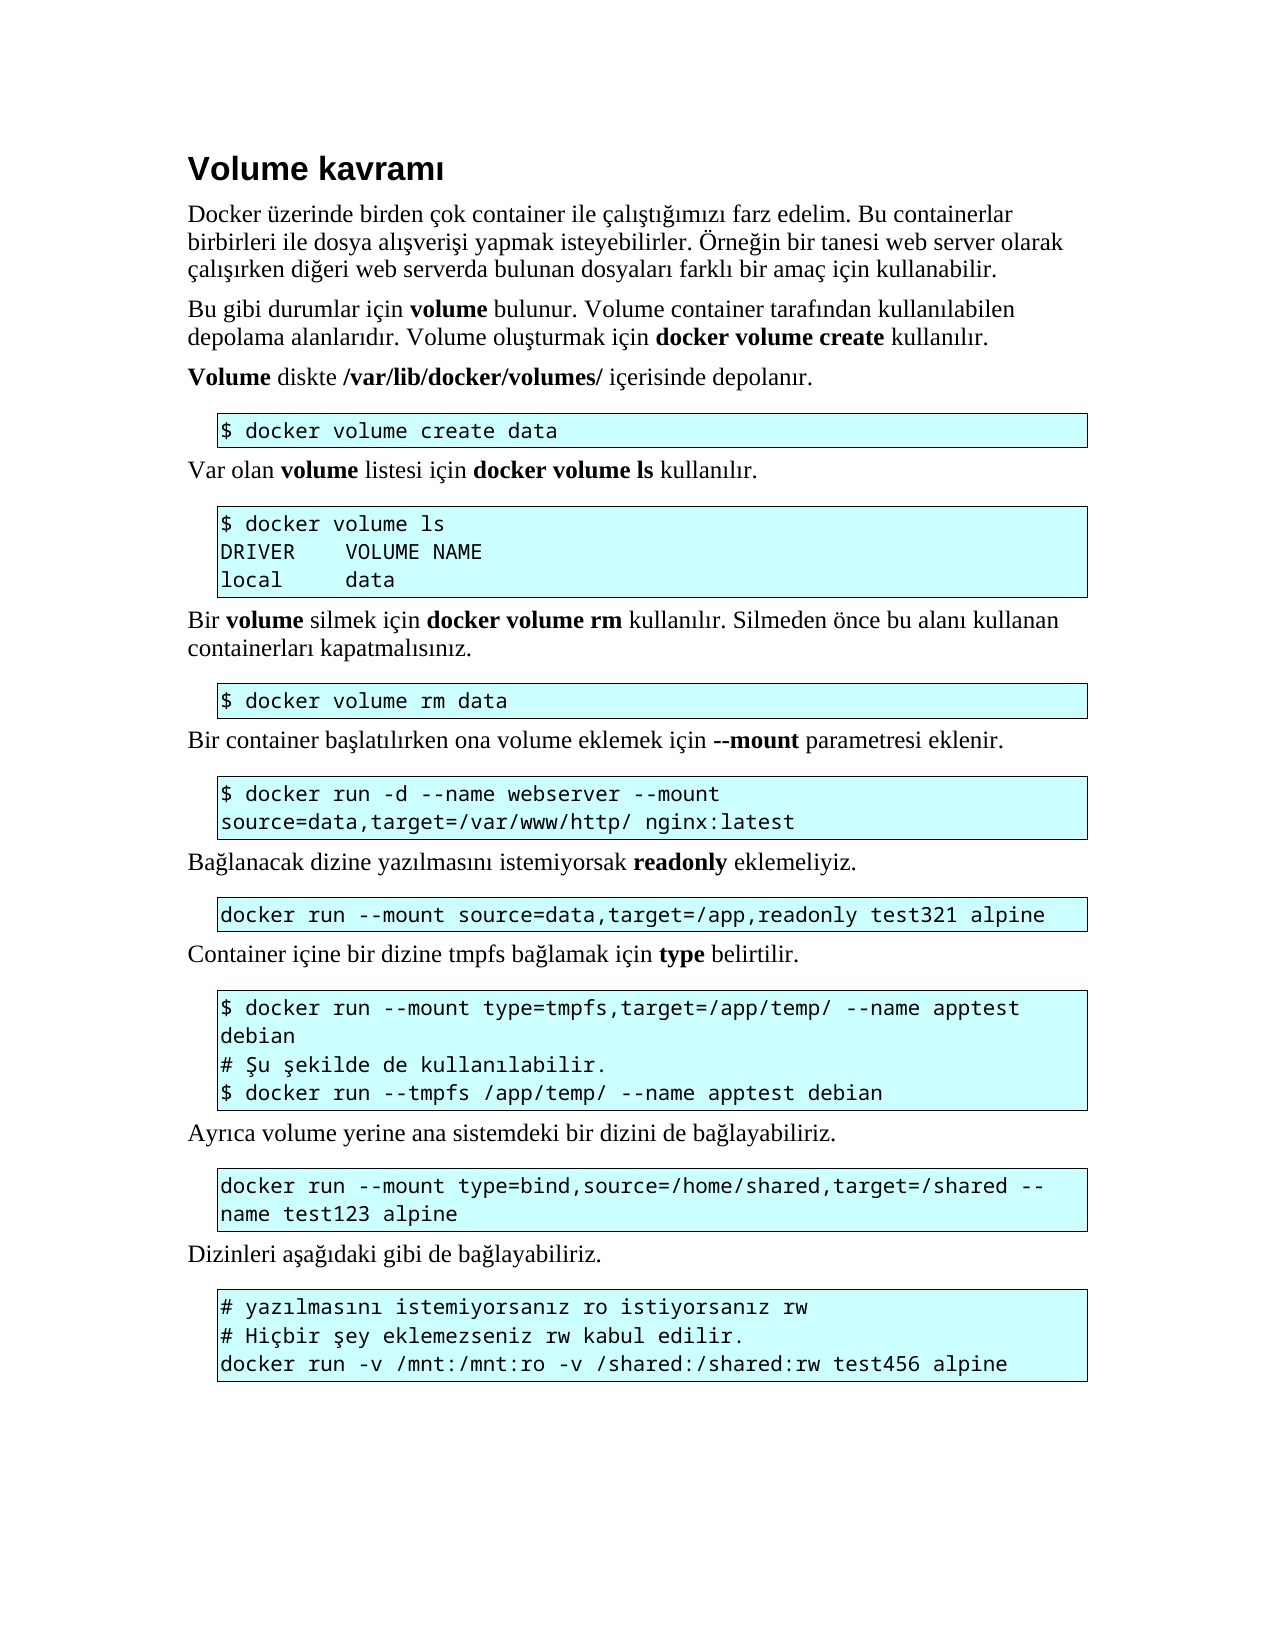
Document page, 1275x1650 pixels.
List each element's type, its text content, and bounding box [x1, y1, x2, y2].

text docker run --mount type=bind,source=/home/shared,target=/shared --name test123 alpine [218, 1169, 1087, 1231]
text $ docker volume ls DRIVER VOLUME NAME local data [218, 507, 1087, 597]
text Volume diskte /var/lib/docker/volumes/ içerisinde depolanır. [187, 363, 1087, 391]
text Container içine bir dizine tmpfs bağlamak için type belirtilir. [187, 941, 1087, 968]
text $ docker run --mount type=tmpfs,target=/app/temp/ --name apptest debian # Şu şekilde de kullanılabilir. $ docker run --tmpfs /app/temp/ --name apptest debian [218, 991, 1087, 1110]
text # yazılmasını istemiyorsanız ro istiyorsanız rw # Hiçbir şey eklemezseniz rw kabul edilir. docker run -v /mnt:/mnt:ro -v /shared:/shared:rw test456 alpine [218, 1290, 1087, 1381]
text docker run --mount source=data,target=/app,readonly test321 alpine [218, 898, 1087, 931]
subtitle Volume kavramı [187, 150, 1087, 187]
text $ docker volume rm data [218, 684, 1087, 718]
text Dizinleri aşağıdaki gibi de bağlayabiliriz. [187, 1240, 1087, 1268]
text Var olan volume listesi için docker volume ls kullanılır. [187, 456, 1087, 484]
text $ docker volume create data [218, 414, 1087, 447]
text Docker üzerinde birden çok container ile çalıştığımızı farz edelim. Bu containerlar birbirleri ile dosya alışverişi yapmak isteyebilirler. Örneğin bir tanesi web server olarak çalışırken diğeri web serverda bulunan dosyaları farklı bir amaç için kullanabilir. [187, 200, 1087, 283]
text Bu gibi durumlar için volume bulunur. Volume container tarafından kullanılabilen depolama alanlarıdır. Volume oluşturmak için docker volume create kullanılır. [187, 296, 1087, 351]
text Bir volume silmek için docker volume rm kullanılır. Silmeden önce bu alanı kullanan containerları kapatmalısınız. [187, 606, 1087, 661]
text Ayrıca volume yerine ana sistemdeki bir dizini de bağlayabiliriz. [187, 1119, 1087, 1146]
text $ docker run -d --name webserver --mount source=data,target=/var/www/http/ nginx:latest [218, 777, 1087, 839]
text Bağlanacak dizine yazılmasını istemiyorsak readonly eklemeliyiz. [187, 848, 1087, 876]
text Bir container başlatılırken ona volume eklemek için --mount parametresi eklenir. [187, 727, 1087, 754]
